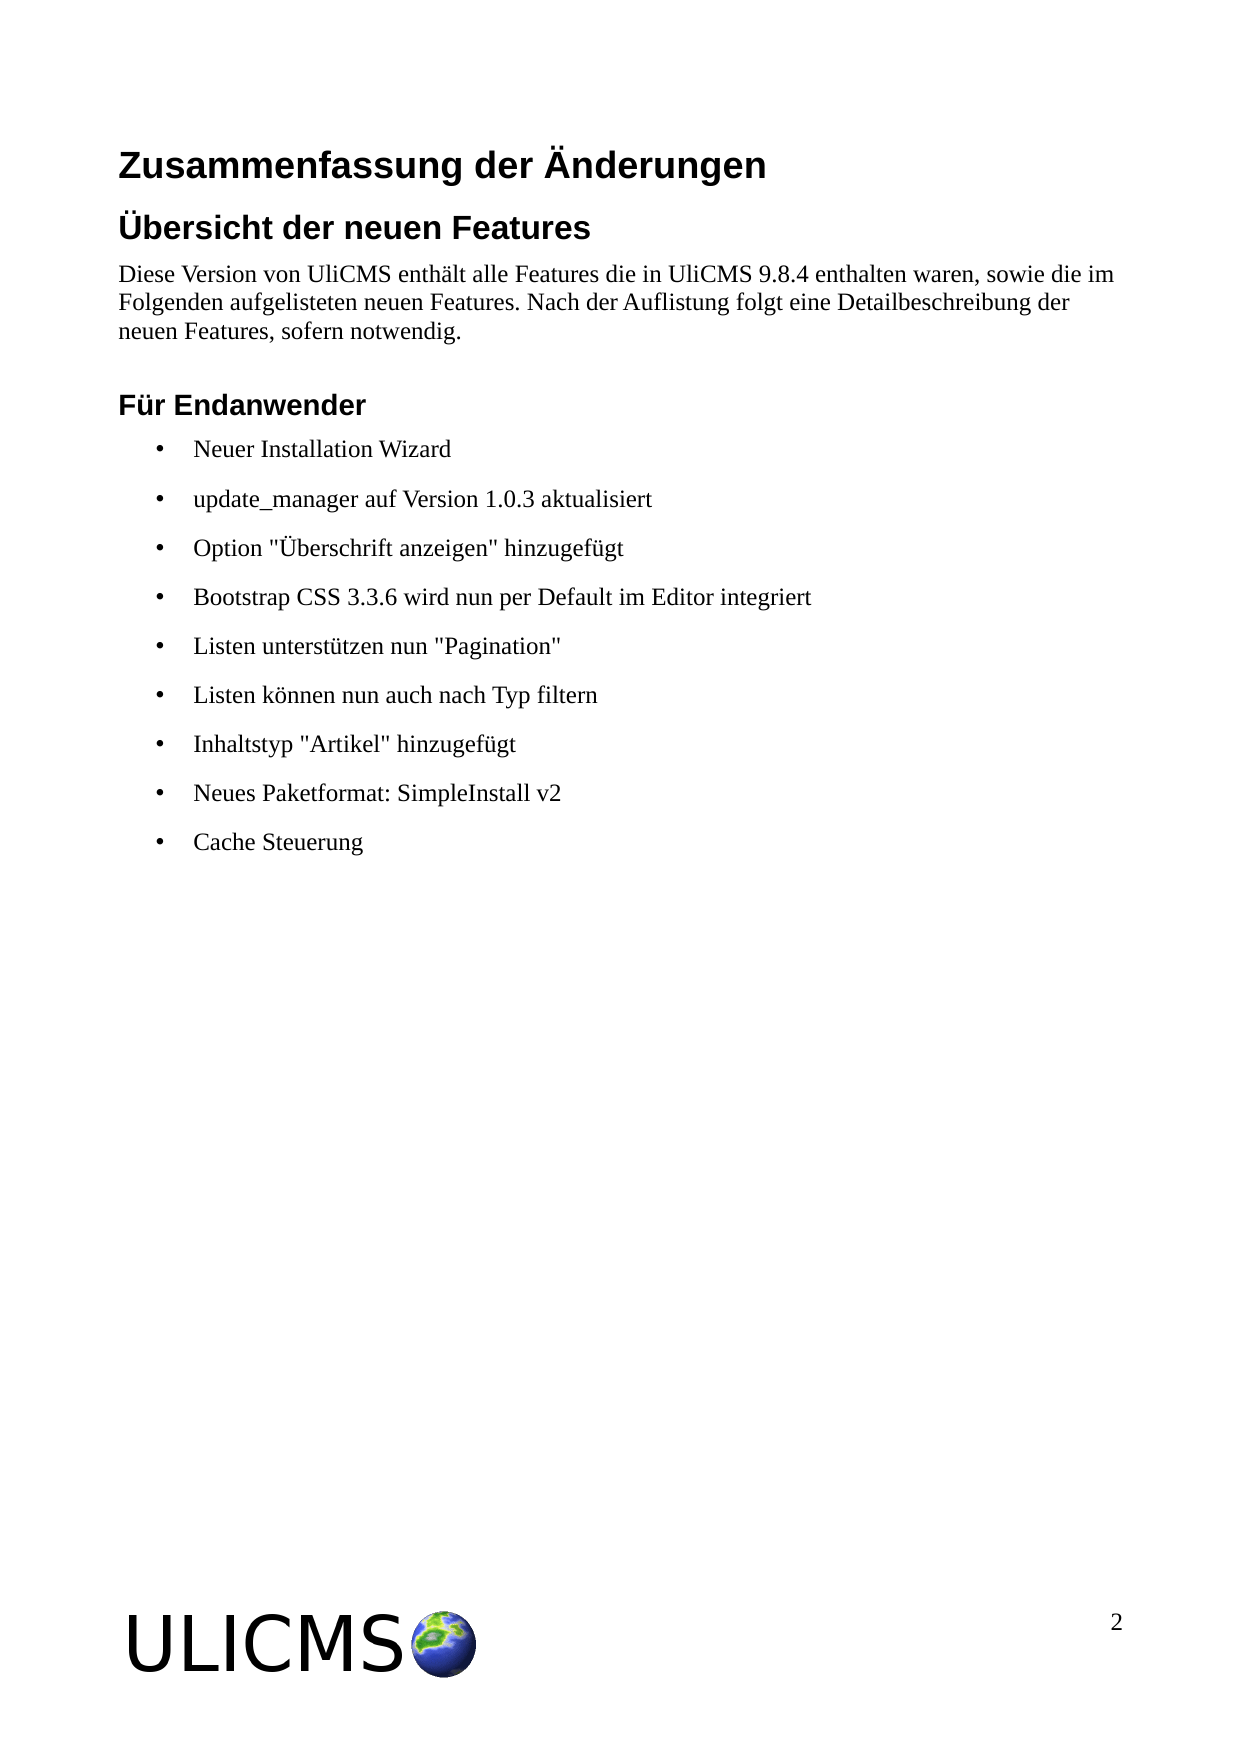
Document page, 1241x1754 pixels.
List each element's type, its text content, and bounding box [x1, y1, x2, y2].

list Bootstrap CSS 3.3.6 wird nun per Default im Editor integriert [156, 582, 1123, 611]
list Option "Überschrift anzeigen" hinzugefügt [156, 533, 1123, 561]
list update_manager auf Version 1.0.3 aktualisiert [156, 484, 1123, 512]
subtitle Für Endanwender [118, 388, 1123, 422]
text Diese Version von UliCMS enthält alle Features die in UliCMS 9.8.4 enthalten waren, sowie die im Folgenden aufgelisteten neuen Features. Nach der Auflistung folgt eine Detailbeschreibung der neuen Features, sofern notwendig. [118, 259, 1123, 345]
list Neues Paketformat: SimpleInstall v2 [156, 778, 1123, 807]
subtitle Zusammenfassung der Änderungen [118, 143, 1123, 187]
list Inhaltstyp "Artikel" hinzugefügt [156, 729, 1123, 758]
picture [118, 1607, 479, 1681]
list Listen unterstützen nun "Pagination" [156, 631, 1123, 659]
list Listen können nun auch nach Typ filtern [156, 680, 1123, 709]
list Neuer Installation Wizard [156, 434, 1123, 463]
subtitle Übersicht der neuen Features [118, 208, 1123, 246]
list Cache Steuerung [156, 827, 1123, 856]
